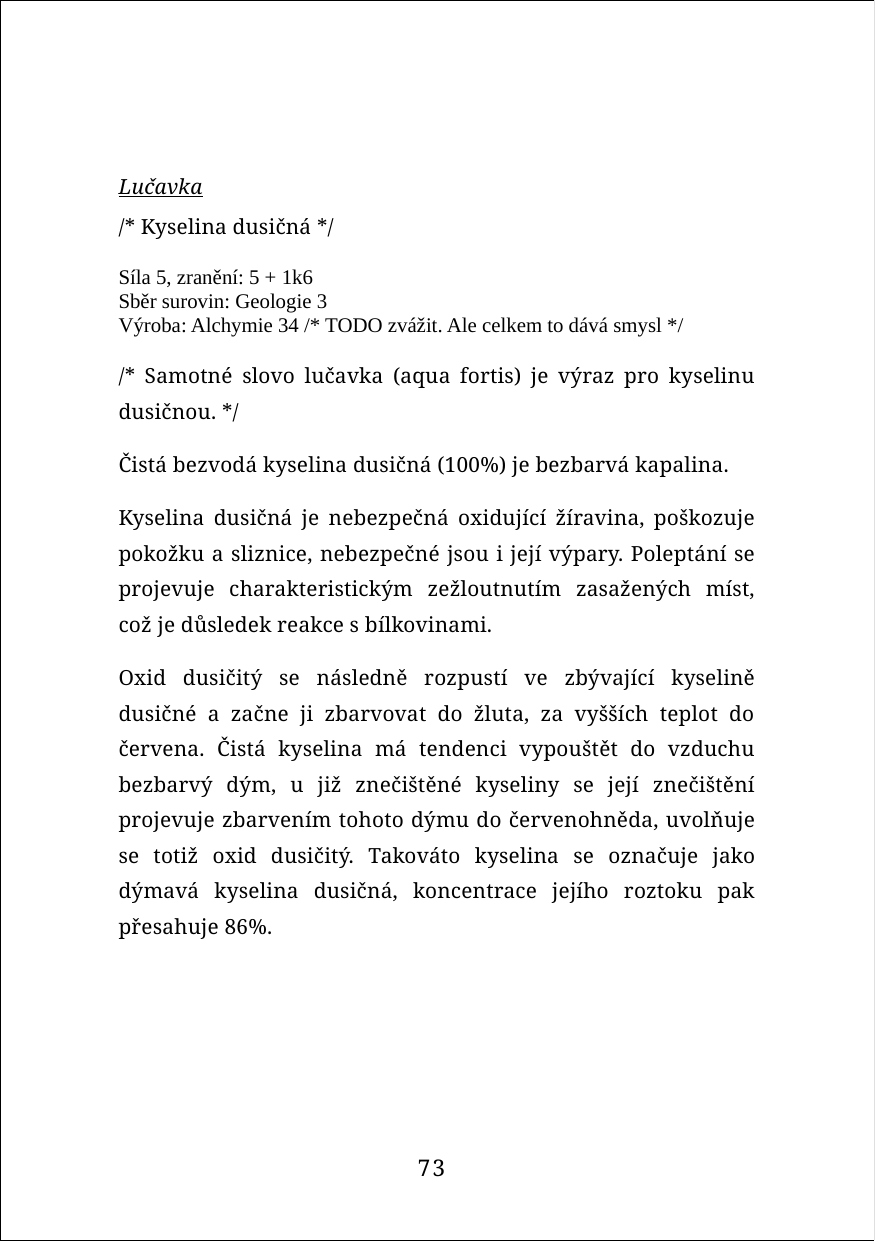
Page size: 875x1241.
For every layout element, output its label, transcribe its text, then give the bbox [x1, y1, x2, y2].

text Kyselina dusičná je nebezpečná oxidující žíravina, poškozuje pokožku a sliznice, nebezpečné jsou i její výpary. Poleptání se projevuje charakteristickým zežloutnutím zasažených míst, což je důsledek reakce s bílkovinami. [118, 503, 756, 638]
text Sběr surovin: Geologie 3 [118, 289, 756, 313]
text /* Kyselina dusičná */ [118, 212, 756, 240]
text Výroba: Alchymie 34 /* TODO zvážit. Ale celkem to dává smysl */ [118, 313, 756, 337]
subtitle Lučavka [118, 172, 756, 200]
text Oxid dusičitý se následně rozpustí ve zbývající kyselině dusičné a začne ji zbarvovat do žluta, za vyšších teplot do červena. Čistá kyselina má tendenci vypouštět do vzduchu bezbarvý dým, u již znečištěné kyseliny se její znečištění projevuje zbarvením tohoto dýmu do červenohněda, uvolňuje se totiž oxid dusičitý. Takováto kyselina se označuje jako dýmavá kyselina dusičná, koncentrace jejího roztoku pak přesahuje 86%. [118, 663, 756, 940]
text /* Samotné slovo lučavka (aqua fortis) je výraz pro kyselinu dusičnou. */ [118, 361, 756, 425]
text Síla 5, zranění: 5 + 1k6 [118, 265, 756, 289]
text Čistá bezvodá kyselina dusičná (100%) je bezbarvá kapalina. [118, 450, 756, 479]
